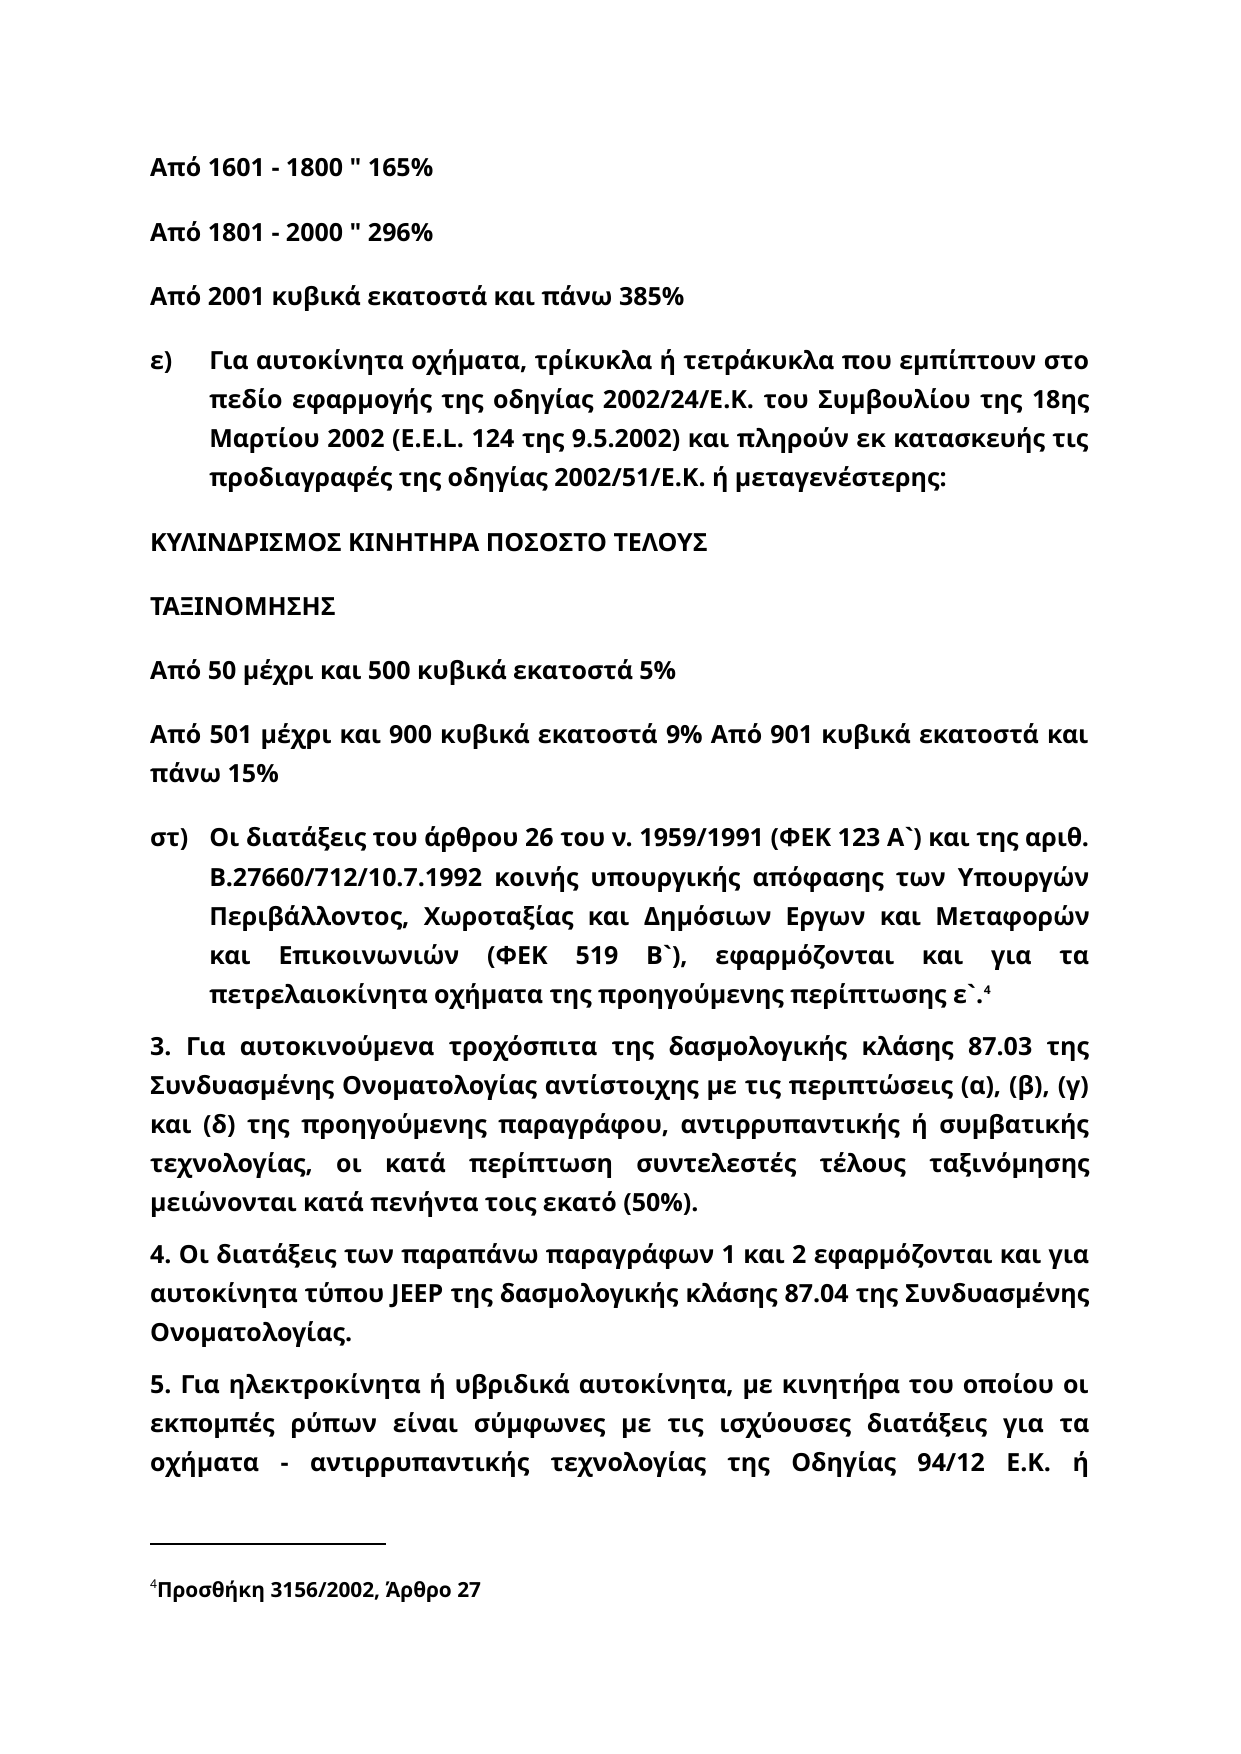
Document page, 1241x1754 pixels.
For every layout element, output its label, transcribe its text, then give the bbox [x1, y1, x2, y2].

text ΚΥΛΙΝΔΡΙΣΜΟΣ ΚΙΝΗΤΗΡΑ ΠΟΣΟΣΤΟ ΤΕΛΟΥΣ [150, 524, 1090, 558]
text Από 1601 - 1800 " 165% [150, 150, 1090, 184]
text Από 50 μέχρι και 500 κυβικά εκατοστά 5% [150, 652, 1090, 687]
text 3. Για αυτοκινούμενα τροχόσπιτα της δασμολογικής κλάσης 87.03 της Συνδυασμένης Ονοματολογίας αντίστοιχης με τις περιπτώσεις (α), (β), (γ) και (δ) της προηγούμενης παραγράφου, αντιρρυπαντικής ή συμβατικής τεχνολογίας, οι κατά περίπτωση συντελεστές τέλους ταξινόμησης μειώνονται κατά πενήντα τοις εκατό (50%). [150, 1028, 1090, 1219]
text Προσθήκη 3156/2002, Άρθρο 27 [150, 1576, 1090, 1604]
list ε) Για αυτοκίνητα οχήματα, τρίκυκλα ή τετράκυκλα που εμπίπτουν στο πεδίο εφαρμογής της οδηγίας 2002/24/Ε.Κ. του Συμβουλίου της 18ης Μαρτίου 2002 (E.E.L. 124 της 9.5.2002) και πληρούν εκ κατασκευής τις προδιαγραφές της οδηγίας 2002/51/Ε.Κ. ή μεταγενέστερης: [150, 342, 1090, 494]
text 5. Για ηλεκτροκίνητα ή υβριδικά αυτοκίνητα, με κινητήρα του οποίου οι εκπομπές ρύπων είναι σύμφωνες με τις ισχύουσες διατάξεις για τα οχήματα - αντιρρυπαντικής τεχνολογίας της Οδηγίας 94/12 Ε.Κ. ή [150, 1367, 1090, 1479]
text 4. Οι διατάξεις των παραπάνω παραγράφων 1 και 2 εφαρμόζονται και για αυτοκίνητα τύπου JEEP της δασμολογικής κλάσης 87.04 της Συνδυασμένης Ονοματολογίας. [150, 1237, 1090, 1349]
text ΤΑΞΙΝΟΜΗΣΗΣ [150, 588, 1090, 622]
text Από 1801 - 2000 " 296% [150, 214, 1090, 248]
text Από 2001 κυβικά εκατοστά και πάνω 385% [150, 278, 1090, 312]
text Από 501 μέχρι και 900 κυβικά εκατοστά 9% Από 901 κυβικά εκατοστά και πάνω 15% [150, 717, 1090, 790]
list στ) Οι διατάξεις του άρθρου 26 του ν. 1959/1991 (ΦΕΚ 123 Α`) και της αριθ. Β.27660/712/10.7.1992 κοινής υπουργικής απόφασης των Υπουργών Περιβάλλοντος, Χωροταξίας και Δημόσιων Εργων και Μεταφορών και Επικοινωνιών (ΦΕΚ 519 Β`), εφαρμόζονται και για τα πετρελαιοκίνητα οχήματα της προηγούμενης περίπτωσης ε`. [150, 820, 1090, 1011]
